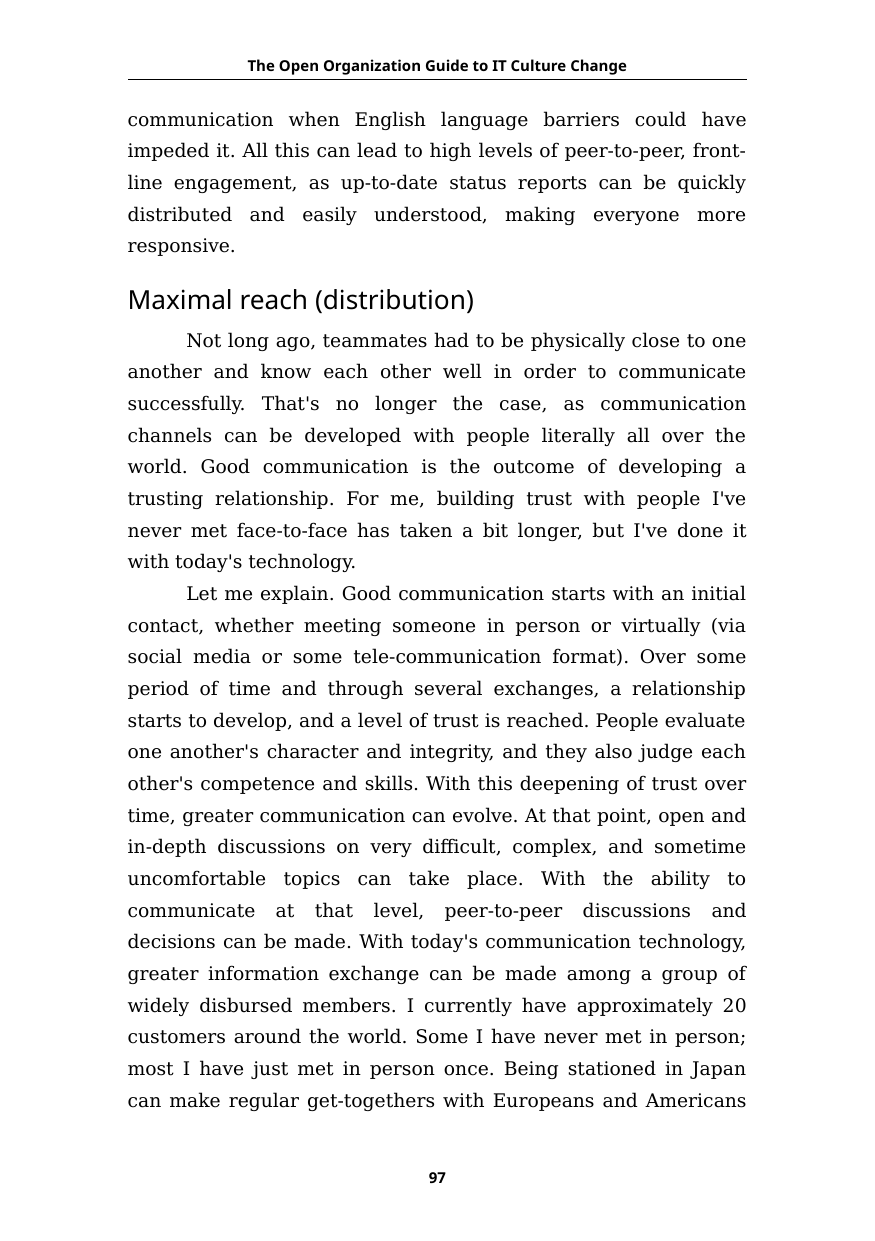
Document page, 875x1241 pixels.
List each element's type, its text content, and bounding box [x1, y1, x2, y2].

subtitle Maximal reach (distribution) [127, 282, 747, 317]
text communication when English language barriers could have impeded it. All this can lead to high levels of peer-to-peer, front-line engagement, as up-to-date status reports can be quickly distributed and easily understood, making everyone more responsive. [127, 109, 747, 257]
text Not long ago, teammates had to be physically close to one another and know each other well in order to communicate successfully. That's no longer the case, as communication channels can be developed with people literally all over the world. Good communication is the outcome of developing a trusting relationship. For me, building trust with people I've never met face-to-face has taken a bit longer, but I've done it with today's technology. [127, 330, 747, 573]
text Let me explain. Good communication starts with an initial contact, whether meeting someone in person or virtually (via social media or some tele-communication format). Over some period of time and through several exchanges, a relationship starts to develop, and a level of trust is reached. People evaluate one another's character and integrity, and they also judge each other's competence and skills. With this deepening of trust over time, greater communication can evolve. At that point, open and in-depth discussions on very difficult, complex, and sometime uncomfortable topics can take place. With the ability to communicate at that level, peer-to-peer discussions and decisions can be made. With today's communication technology, greater information exchange can be made among a group of widely disbursed members. I currently have approximately 20 customers around the world. Some I have never met in person; most I have just met in person once. Being stationed in Japan can make regular get-togethers with Europeans and Americans [127, 583, 747, 1112]
